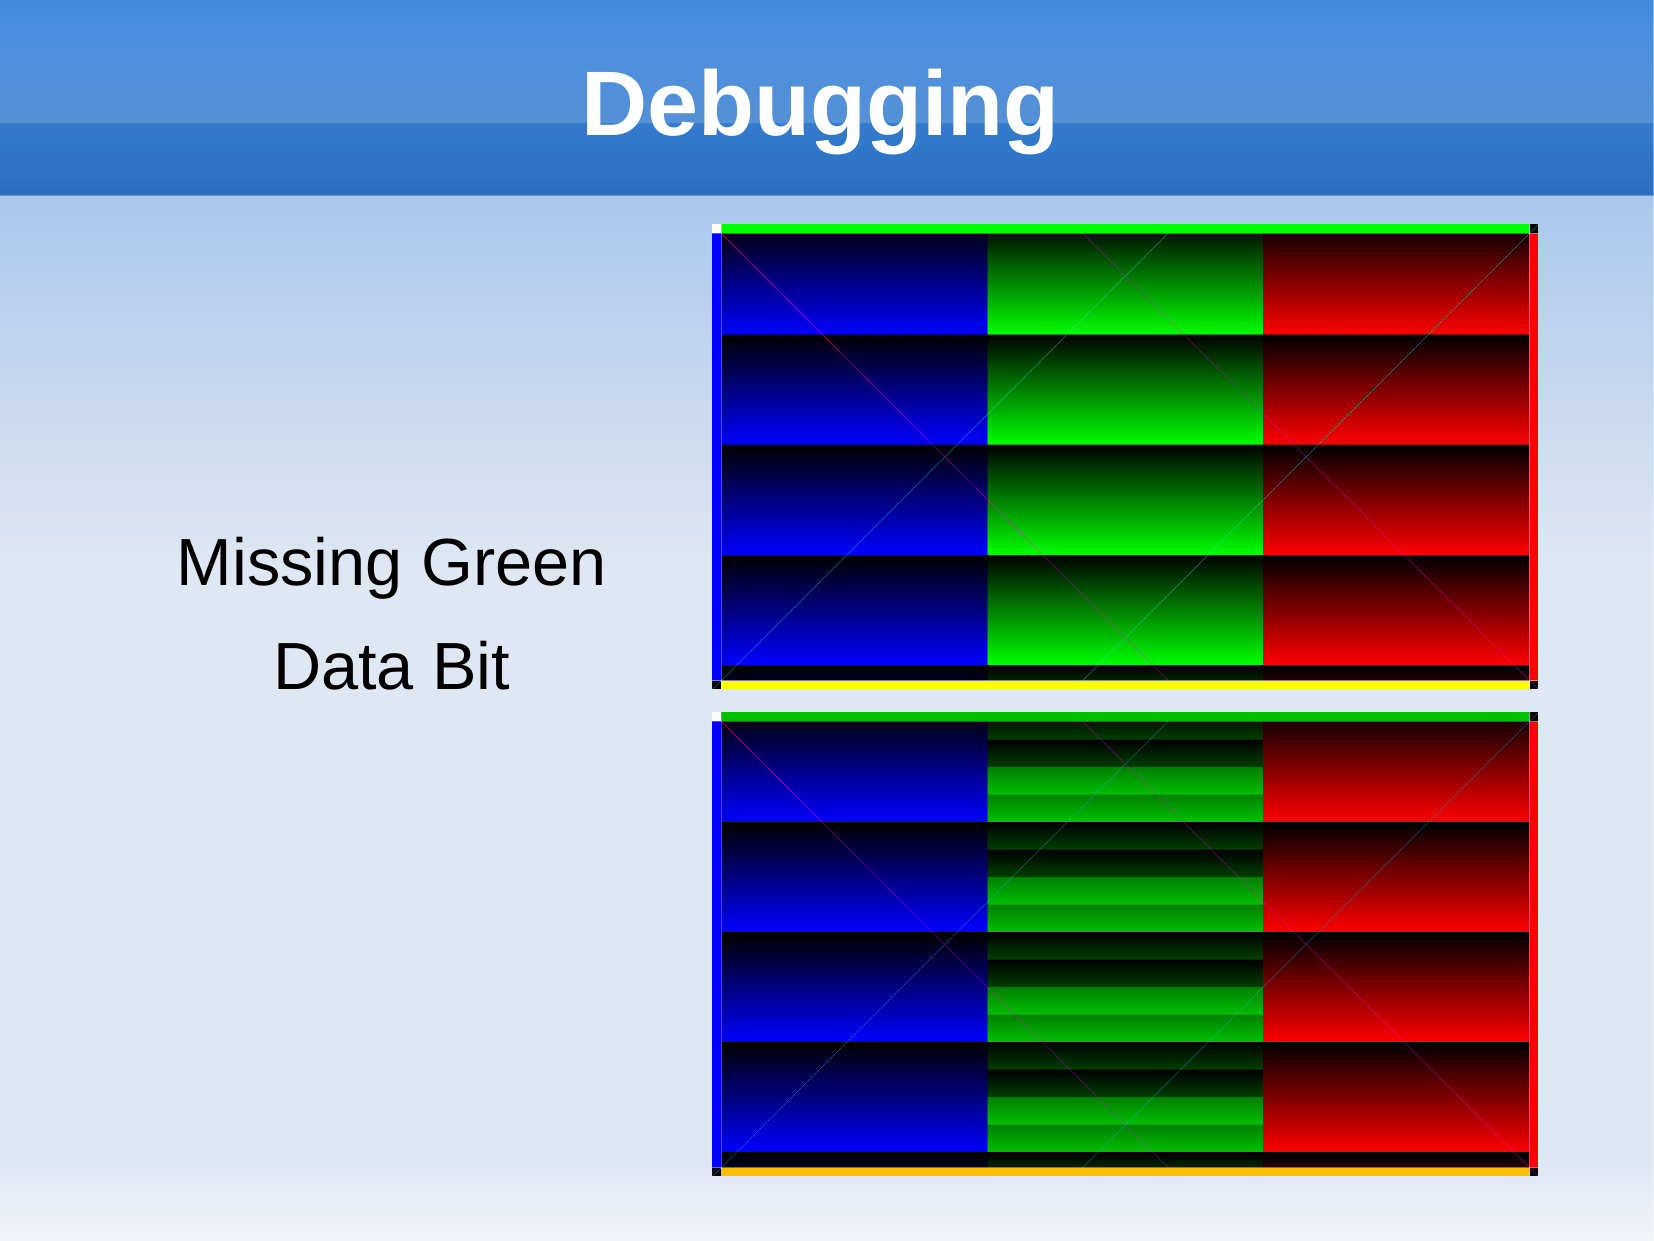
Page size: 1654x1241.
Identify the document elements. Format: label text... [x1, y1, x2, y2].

list Missing Green Data Bit [37, 525, 676, 938]
title Debugging [76, 0, 1565, 208]
picture [0, 0, 1654, 1241]
